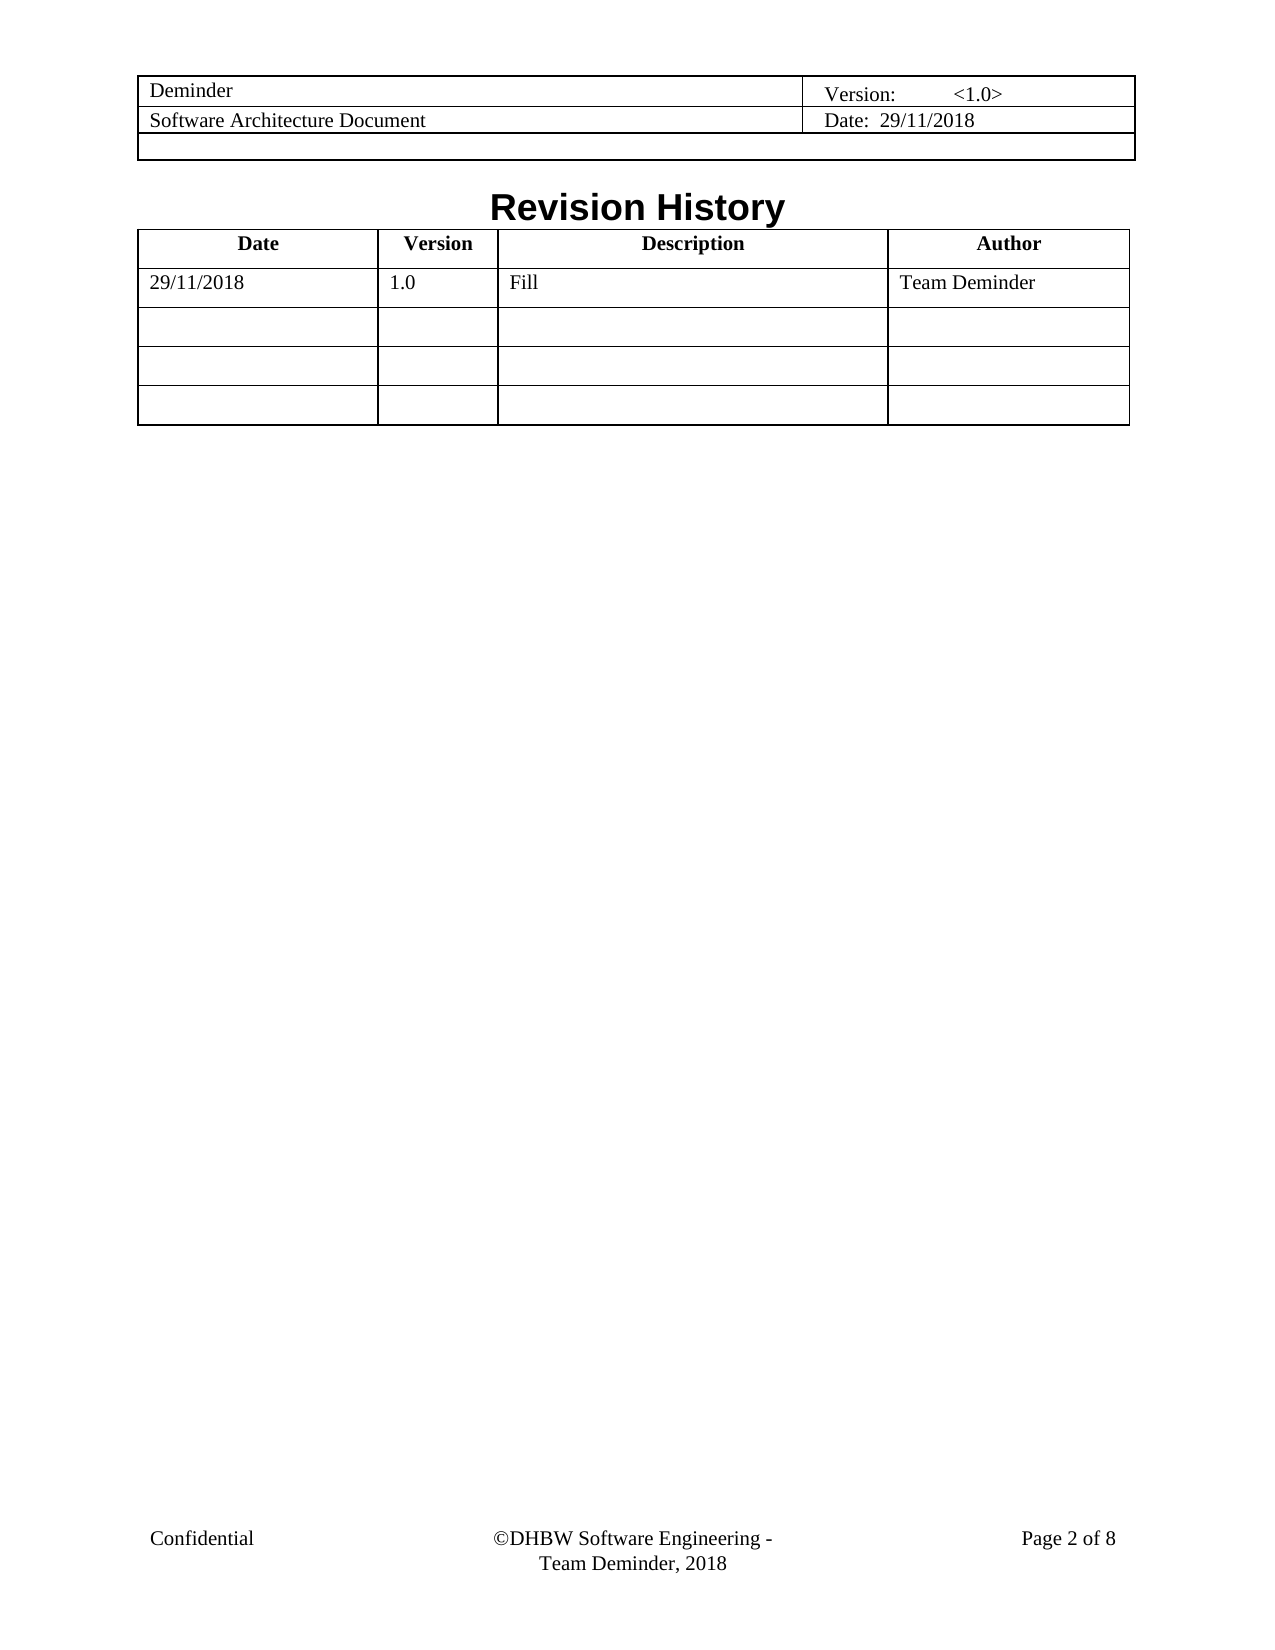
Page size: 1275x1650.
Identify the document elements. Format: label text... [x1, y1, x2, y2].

table_cell 29/11/2018 [139, 269, 377, 307]
table_cell Fill [499, 269, 887, 307]
table_cell [499, 347, 887, 385]
table_cell Team Deminder [889, 269, 1129, 307]
table_cell [139, 347, 377, 385]
table_cell [379, 347, 497, 385]
table_cell 1.0 [379, 269, 497, 307]
table_cell [139, 386, 377, 424]
table_cell [889, 347, 1129, 385]
table_cell [499, 308, 887, 346]
table_cell [889, 386, 1129, 424]
table_header Author [889, 230, 1129, 268]
table_cell [499, 386, 887, 424]
table_cell [889, 308, 1129, 346]
table_cell [139, 308, 377, 346]
table_cell [379, 308, 497, 346]
table_header Date [139, 230, 377, 268]
subtitle Revision History [150, 185, 1125, 228]
table_cell [379, 386, 497, 424]
table_header Version [379, 230, 497, 268]
table_header Description [499, 230, 887, 268]
